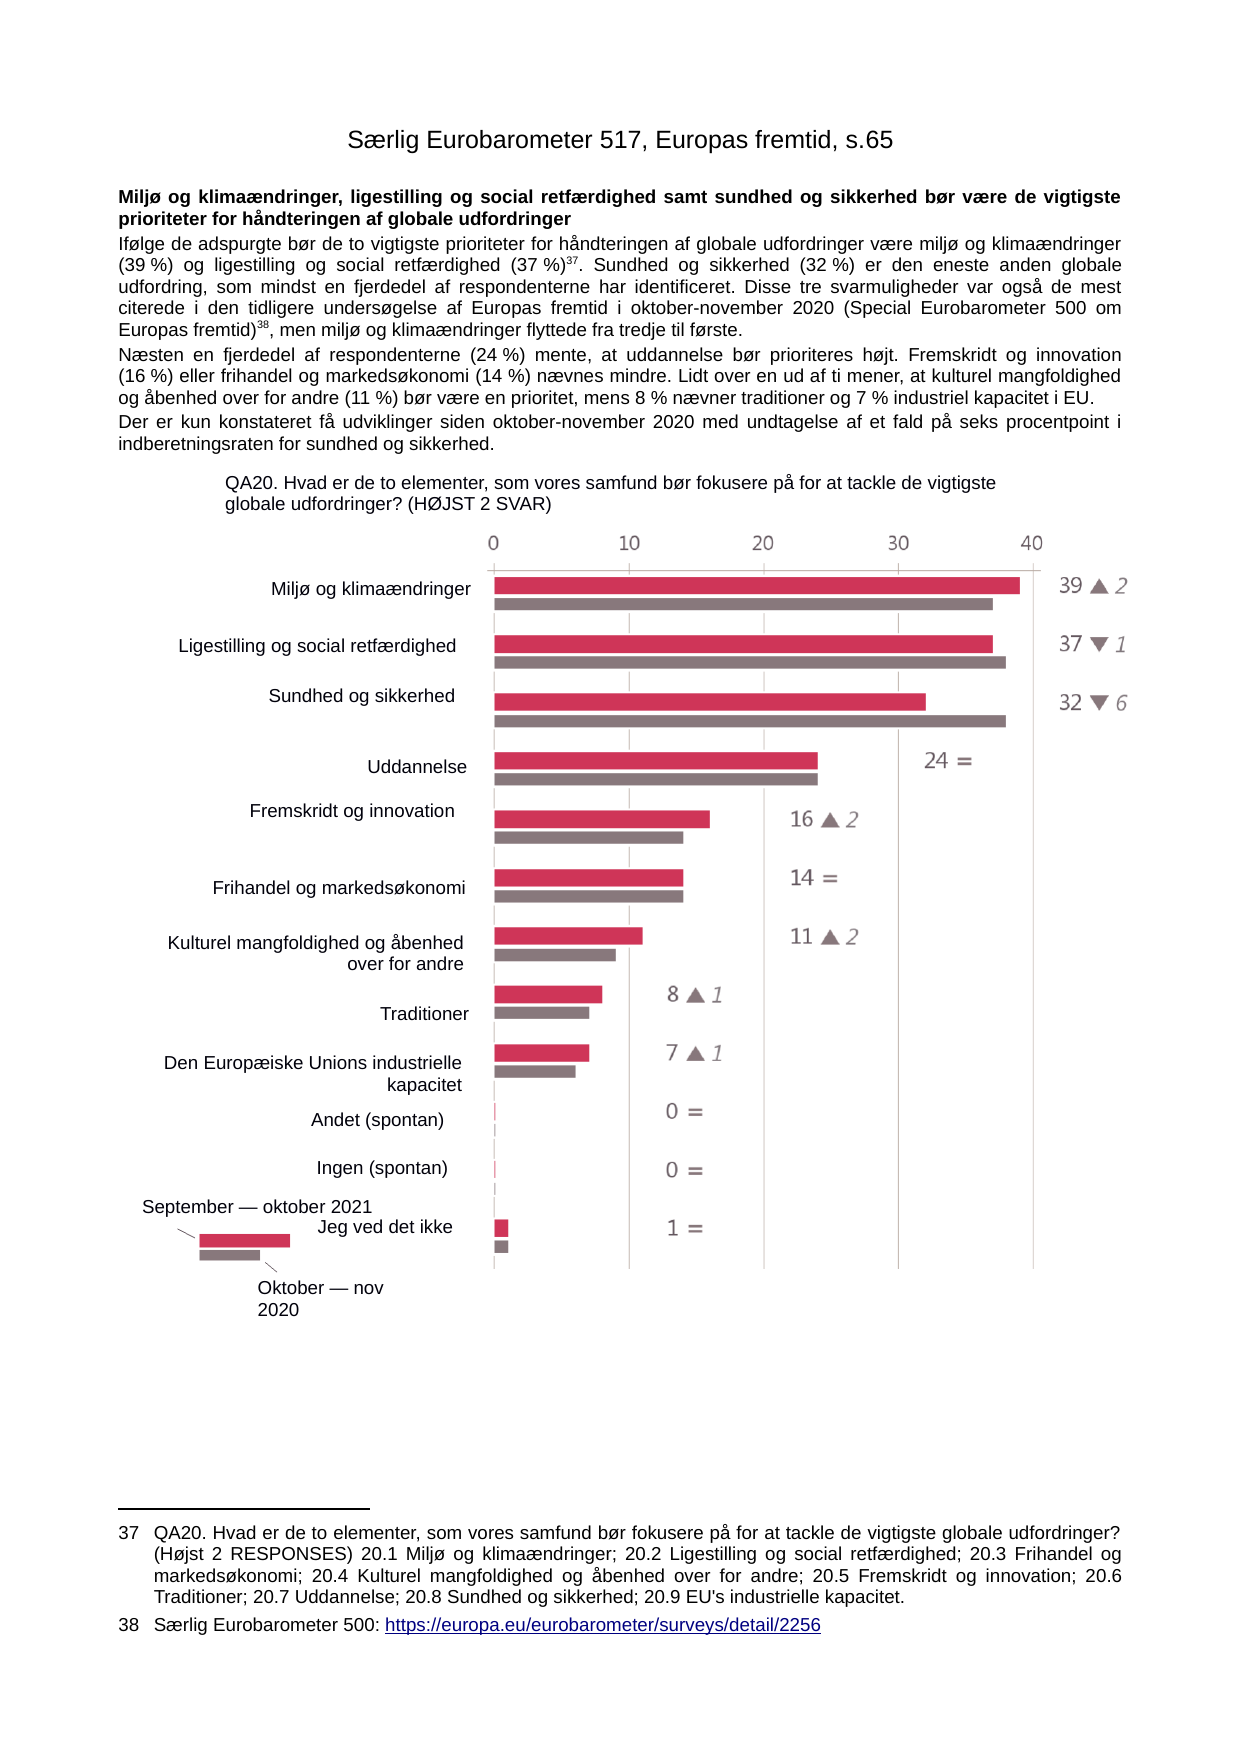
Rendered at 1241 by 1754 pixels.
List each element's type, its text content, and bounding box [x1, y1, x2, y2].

text Ifølge de adspurgte bør de to vigtigste prioriteter for håndteringen af globale udfordringer være miljø og klimaændringer (39 %) og ligestilling og social retfærdighed (37 %). Sundhed og sikkerhed (32 %) er den eneste anden globale udfordring, som mindst en fjerdedel af respondenterne har identificeret. Disse tre svarmuligheder var også de mest citerede i den tidligere undersøgelse af Europas fremtid i oktober-november 2020 (Special Eurobarometer 500 om Europas fremtid), men miljø og klimaændringer flyttede fra tredje til første. [118, 232, 1122, 340]
text QA20. Hvad er de to elementer, som vores samfund bør fokusere på for at tackle de vigtigste globale udfordringer? (Højst 2 RESPONSES) 20.1 Miljø og klimaændringer; 20.2 Ligestilling og social retfærdighed; 20.3 Frihandel og markedsøkonomi; 20.4 Kulturel mangfoldighed og åbenhed over for andre; 20.5 Fremskridt og innovation; 20.6 Traditioner; 20.7 Uddannelse; 20.8 Sundhed og sikkerhed; 20.9 EU's industrielle kapacitet. [118, 1522, 1122, 1608]
text Der er kun konstateret få udviklinger siden oktober-november 2020 med undtagelse af et fald på seks procentpoint i indberetningsraten for sundhed og sikkerhed. [118, 411, 1122, 454]
picture [171, 1225, 293, 1273]
picture [480, 520, 1138, 1272]
text Næsten en fjerdedel af respondenterne (24 %) mente, at uddannelse bør prioriteres højt. Fremskridt og innovation (16 %) eller frihandel og markedsøkonomi (14 %) nævnes mindre. Lidt over en ud af ti mener, at kulturel mangfoldighed og åbenhed over for andre (11 %) bør være en prioritet, mens 8 % nævner traditioner og 7 % industriel kapacitet i EU. [118, 343, 1122, 408]
text Miljø og klimaændringer, ligestilling og social retfærdighed samt sundhed og sikkerhed bør være de vigtigste prioriteter for håndteringen af globale udfordringer [118, 186, 1122, 229]
text Særlig Eurobarometer 500: https://europa.eu/eurobarometer/surveys/detail/2256 [118, 1614, 1122, 1636]
